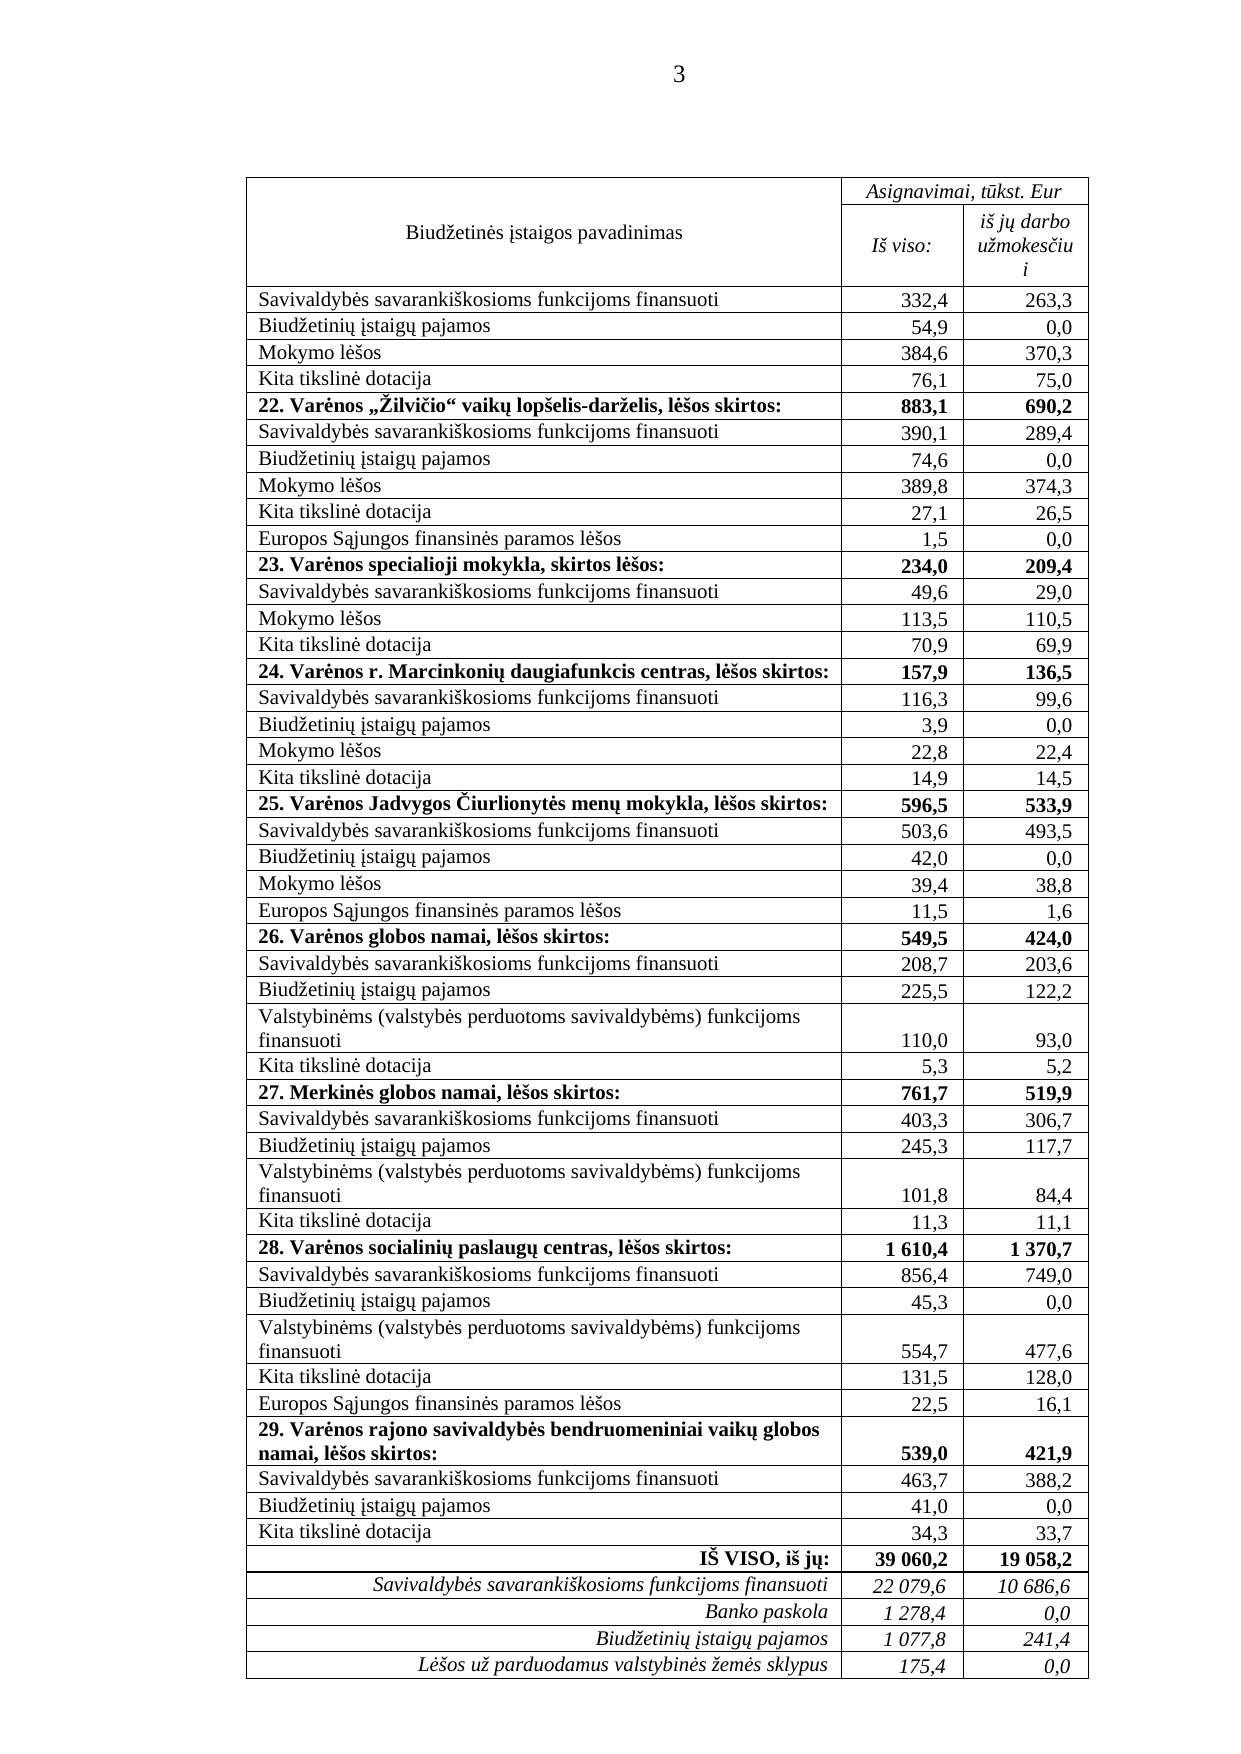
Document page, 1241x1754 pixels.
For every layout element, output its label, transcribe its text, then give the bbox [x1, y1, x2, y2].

table_cell Savivaldybės savarankiškosioms funkcijoms finansuoti [247, 818, 841, 843]
table_cell 749,0 [964, 1262, 1088, 1287]
table_cell [1089, 684, 1111, 711]
table_cell [1089, 339, 1111, 365]
table_cell 533,9 [964, 791, 1088, 817]
table_cell [1089, 445, 1111, 472]
table_cell 503,6 [842, 818, 963, 843]
table_cell 39 060,2 [842, 1546, 963, 1571]
table_cell 554,7 [842, 1315, 963, 1363]
table_cell [1089, 1105, 1111, 1132]
table_cell Savivaldybės savarankiškosioms funkcijoms finansuoti [247, 420, 841, 445]
table_cell Biudžetinių įstaigų pajamos [247, 1133, 841, 1158]
table_cell 122,2 [964, 977, 1088, 1003]
table_cell [1089, 923, 1111, 950]
table_cell iš jų darbo užmokesčiui [964, 205, 1088, 286]
table_cell 5,2 [964, 1053, 1088, 1078]
table_cell 0,0 [964, 1652, 1088, 1678]
table_cell [1089, 1518, 1111, 1545]
table_cell [1089, 233, 1111, 259]
table_cell Savivaldybės savarankiškosioms funkcijoms finansuoti [247, 1573, 841, 1598]
table_cell [1089, 1158, 1111, 1207]
table_cell [1089, 604, 1111, 631]
table_cell 22,8 [842, 738, 963, 764]
table_cell [1089, 1052, 1111, 1078]
table_cell 45,3 [842, 1288, 963, 1314]
table_cell [1089, 1625, 1111, 1651]
table_cell [1089, 1132, 1111, 1158]
table_cell 16,1 [964, 1390, 1088, 1416]
table_cell [1089, 259, 1111, 286]
table_cell 374,3 [964, 473, 1088, 498]
table_cell Mokymo lėšos [247, 340, 841, 365]
table_cell 539,0 [842, 1417, 963, 1465]
table_cell [1089, 1208, 1111, 1234]
table_cell 390,1 [842, 420, 963, 445]
table_cell 22. Varėnos „Žilvičio“ vaikų lopšelis-darželis, lėšos skirtos: [247, 393, 841, 418]
table_cell Biudžetinių įstaigų pajamos [247, 977, 841, 1003]
table_cell [1089, 1492, 1111, 1518]
table_cell 11,3 [842, 1209, 963, 1234]
table_cell Biudžetinių įstaigų pajamos [247, 712, 841, 737]
table_cell 0,0 [964, 712, 1088, 737]
table_cell 101,8 [842, 1159, 963, 1207]
table_cell [1089, 312, 1111, 339]
table_cell Kita tikslinė dotacija [247, 1364, 841, 1389]
table_cell Kita tikslinė dotacija [247, 765, 841, 790]
table_cell 29. Varėnos rajono savivaldybės bendruomeniniai vaikų globos namai, lėšos skirtos: [247, 1417, 841, 1465]
table_cell Valstybinėms (valstybės perduotoms savivaldybėms) funkcijoms finansuoti [247, 1004, 841, 1052]
table_cell 370,3 [964, 340, 1088, 365]
table_cell [1089, 870, 1111, 897]
table_cell Savivaldybės savarankiškosioms funkcijoms finansuoti [247, 579, 841, 604]
table_cell Mokymo lėšos [247, 871, 841, 897]
table_cell 421,9 [964, 1417, 1088, 1465]
table_cell Kita tikslinė dotacija [247, 366, 841, 392]
table_cell Biudžetinių įstaigų pajamos [247, 446, 841, 472]
table_cell [1089, 897, 1111, 923]
table_cell Iš viso: [842, 205, 963, 286]
table_cell 110,5 [964, 605, 1088, 631]
table_cell 0,0 [964, 313, 1088, 339]
table_cell [1089, 419, 1111, 445]
table_header [1089, 177, 1111, 204]
table_cell Valstybinėms (valstybės perduotoms savivaldybėms) funkcijoms finansuoti [247, 1315, 841, 1363]
table_cell 596,5 [842, 791, 963, 817]
table_cell 19 058,2 [964, 1546, 1088, 1571]
table_cell Savivaldybės savarankiškosioms funkcijoms finansuoti [247, 951, 841, 976]
table_cell Savivaldybės savarankiškosioms funkcijoms finansuoti [247, 1466, 841, 1492]
table_cell [1089, 1571, 1111, 1598]
table_cell [1089, 1287, 1111, 1314]
table_cell 157,9 [842, 659, 963, 684]
table_cell 11,5 [842, 898, 963, 923]
table_cell 38,8 [964, 871, 1088, 897]
table_cell 1,5 [842, 526, 963, 551]
table_cell Savivaldybės savarankiškosioms funkcijoms finansuoti [247, 1106, 841, 1132]
table_cell 113,5 [842, 605, 963, 631]
table_cell Savivaldybės savarankiškosioms funkcijoms finansuoti [247, 287, 841, 312]
table_cell [1089, 1545, 1111, 1571]
table_cell 41,0 [842, 1493, 963, 1518]
table_cell 27. Merkinės globos namai, lėšos skirtos: [247, 1080, 841, 1105]
table_cell 49,6 [842, 579, 963, 604]
table_cell 0,0 [964, 446, 1088, 472]
table_cell 93,0 [964, 1004, 1088, 1052]
table_cell Biudžetinių įstaigų pajamos [247, 1288, 841, 1314]
table_cell [1089, 737, 1111, 764]
table_cell 22,4 [964, 738, 1088, 764]
table_cell 0,0 [964, 1493, 1088, 1518]
table_cell 22 079,6 [842, 1573, 963, 1598]
table_cell 5,3 [842, 1053, 963, 1078]
table_cell [1089, 204, 1111, 232]
table_cell 519,9 [964, 1080, 1088, 1105]
table_cell 39,4 [842, 871, 963, 897]
table_cell 388,2 [964, 1466, 1088, 1492]
table_cell Biudžetinių įstaigų pajamos [247, 1626, 841, 1651]
table_cell [1089, 498, 1111, 525]
table_cell 0,0 [964, 1288, 1088, 1314]
table_cell Kita tikslinė dotacija [247, 1519, 841, 1545]
table_cell 3,9 [842, 712, 963, 737]
table_cell 27,1 [842, 499, 963, 525]
table_cell 306,7 [964, 1106, 1088, 1132]
table_cell [1089, 1314, 1111, 1363]
table_cell 54,9 [842, 313, 963, 339]
table_cell [1089, 1079, 1111, 1105]
table_cell 14,5 [964, 765, 1088, 790]
table_cell 70,9 [842, 632, 963, 657]
table_cell [1089, 764, 1111, 790]
table_cell [1089, 817, 1111, 843]
table_cell 203,6 [964, 951, 1088, 976]
table_cell [1089, 365, 1111, 392]
table_cell [1089, 1389, 1111, 1416]
table_cell 14,9 [842, 765, 963, 790]
table_cell [1089, 844, 1111, 870]
table_cell 761,7 [842, 1080, 963, 1105]
table_cell [1089, 551, 1111, 578]
table_cell 241,4 [964, 1626, 1088, 1651]
table_cell [1089, 1234, 1111, 1261]
table_cell 131,5 [842, 1364, 963, 1389]
table_cell Kita tikslinė dotacija [247, 1053, 841, 1078]
table_cell 0,0 [964, 845, 1088, 870]
table_cell 690,2 [964, 393, 1088, 418]
table_cell 225,5 [842, 977, 963, 1003]
table_cell 493,5 [964, 818, 1088, 843]
table_cell [1089, 950, 1111, 976]
table_cell [1089, 578, 1111, 604]
table_cell [1089, 525, 1111, 551]
table_header Asignavimai, tūkst. Eur [842, 178, 1088, 204]
table_cell [1089, 976, 1111, 1003]
table_cell 128,0 [964, 1364, 1088, 1389]
table_cell 234,0 [842, 552, 963, 578]
table_cell Biudžetinių įstaigų pajamos [247, 845, 841, 870]
table_cell 549,5 [842, 924, 963, 950]
table_cell 403,3 [842, 1106, 963, 1132]
table_cell Kita tikslinė dotacija [247, 632, 841, 657]
table_cell [1089, 1416, 1111, 1465]
table_cell 74,6 [842, 446, 963, 472]
table_cell 883,1 [842, 393, 963, 418]
table_cell Savivaldybės savarankiškosioms funkcijoms finansuoti [247, 1262, 841, 1287]
table_cell 69,9 [964, 632, 1088, 657]
table_cell 1 077,8 [842, 1626, 963, 1651]
table_cell 24. Varėnos r. Marcinkonių daugiafunkcis centras, lėšos skirtos: [247, 659, 841, 684]
table_cell 34,3 [842, 1519, 963, 1545]
table_cell [1089, 711, 1111, 737]
table_cell [1089, 1465, 1111, 1492]
table_cell 26. Varėnos globos namai, lėšos skirtos: [247, 924, 841, 950]
table_cell [1089, 392, 1111, 418]
table_cell [1089, 1651, 1111, 1678]
table_cell 75,0 [964, 366, 1088, 392]
table_cell 424,0 [964, 924, 1088, 950]
table_cell Biudžetinių įstaigų pajamos [247, 313, 841, 339]
table_cell Banko paskola [247, 1599, 841, 1624]
table_cell 23. Varėnos specialioji mokykla, skirtos lėšos: [247, 552, 841, 578]
table_cell Biudžetinių įstaigų pajamos [247, 1493, 841, 1518]
table_cell 1 370,7 [964, 1235, 1088, 1261]
table_cell Mokymo lėšos [247, 738, 841, 764]
table_cell 22,5 [842, 1390, 963, 1416]
table_cell 0,0 [964, 1599, 1088, 1624]
table_cell 1,6 [964, 898, 1088, 923]
table_cell 209,4 [964, 552, 1088, 578]
table_cell 389,8 [842, 473, 963, 498]
table_cell [1089, 658, 1111, 684]
table_cell 463,7 [842, 1466, 963, 1492]
table_cell 25. Varėnos Jadvygos Čiurlionytės menų mokykla, lėšos skirtos: [247, 791, 841, 817]
table_cell [1089, 1261, 1111, 1287]
table_cell 28. Varėnos socialinių paslaugų centras, lėšos skirtos: [247, 1235, 841, 1261]
table_cell 208,7 [842, 951, 963, 976]
table_cell 33,7 [964, 1519, 1088, 1545]
table_cell 117,7 [964, 1133, 1088, 1158]
table_cell [1089, 1598, 1111, 1624]
table_cell Kita tikslinė dotacija [247, 1209, 841, 1234]
table_cell Europos Sąjungos finansinės paramos lėšos [247, 898, 841, 923]
table_cell [1089, 1363, 1111, 1389]
table_cell 26,5 [964, 499, 1088, 525]
table_cell 856,4 [842, 1262, 963, 1287]
table_cell Mokymo lėšos [247, 605, 841, 631]
table_cell Valstybinėms (valstybės perduotoms savivaldybėms) funkcijoms finansuoti [247, 1159, 841, 1207]
table_cell 175,4 [842, 1652, 963, 1678]
table_cell Lėšos už parduodamus valstybinės žemės sklypus [247, 1652, 841, 1678]
table_cell [1089, 790, 1111, 817]
table_cell 477,6 [964, 1315, 1088, 1363]
table_cell Europos Sąjungos finansinės paramos lėšos [247, 526, 841, 551]
table_cell 384,6 [842, 340, 963, 365]
table_cell IŠ VISO, iš jų: [247, 1546, 841, 1571]
table_cell 136,5 [964, 659, 1088, 684]
table_header Biudžetinės įstaigos pavadinimas [247, 178, 841, 286]
table_cell 332,4 [842, 287, 963, 312]
table_cell [1089, 472, 1111, 498]
table_cell 1 278,4 [842, 1599, 963, 1624]
table_cell 11,1 [964, 1209, 1088, 1234]
table_cell 84,4 [964, 1159, 1088, 1207]
table_cell [1089, 1003, 1111, 1052]
table_cell 289,4 [964, 420, 1088, 445]
table_cell Europos Sąjungos finansinės paramos lėšos [247, 1390, 841, 1416]
table_cell 263,3 [964, 287, 1088, 312]
table_cell [1089, 631, 1111, 657]
table_cell 116,3 [842, 685, 963, 711]
table_cell 110,0 [842, 1004, 963, 1052]
table_cell 29,0 [964, 579, 1088, 604]
table_cell [1089, 286, 1111, 312]
table_cell Mokymo lėšos [247, 473, 841, 498]
table_cell 10 686,6 [964, 1573, 1088, 1598]
table_cell Kita tikslinė dotacija [247, 499, 841, 525]
table_cell 42,0 [842, 845, 963, 870]
table_cell 76,1 [842, 366, 963, 392]
table_cell 245,3 [842, 1133, 963, 1158]
table_cell Savivaldybės savarankiškosioms funkcijoms finansuoti [247, 685, 841, 711]
table_cell 0,0 [964, 526, 1088, 551]
table_cell 1 610,4 [842, 1235, 963, 1261]
table_cell 99,6 [964, 685, 1088, 711]
